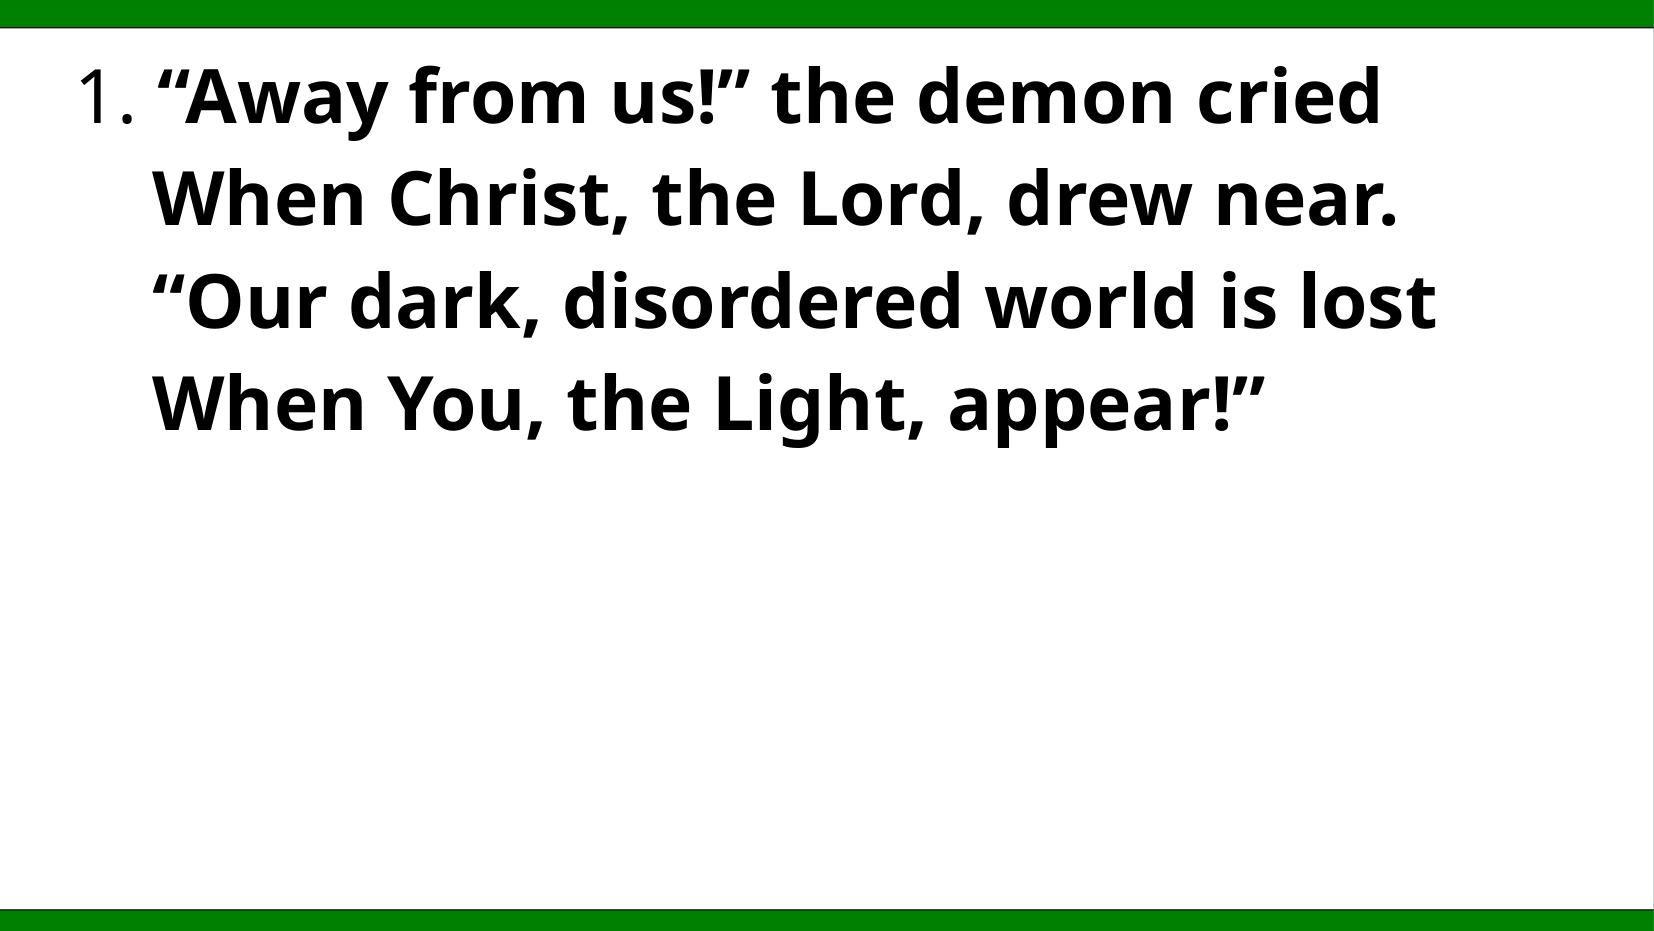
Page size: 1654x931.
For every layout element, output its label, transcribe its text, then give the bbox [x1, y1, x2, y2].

picture [0, 0, 1654, 931]
text_box 1. “Away from us!” the demon cried When Christ, the Lord, drew near. “Our dark, disordered world is lost When You, the Light, appear!” [60, 35, 1591, 451]
